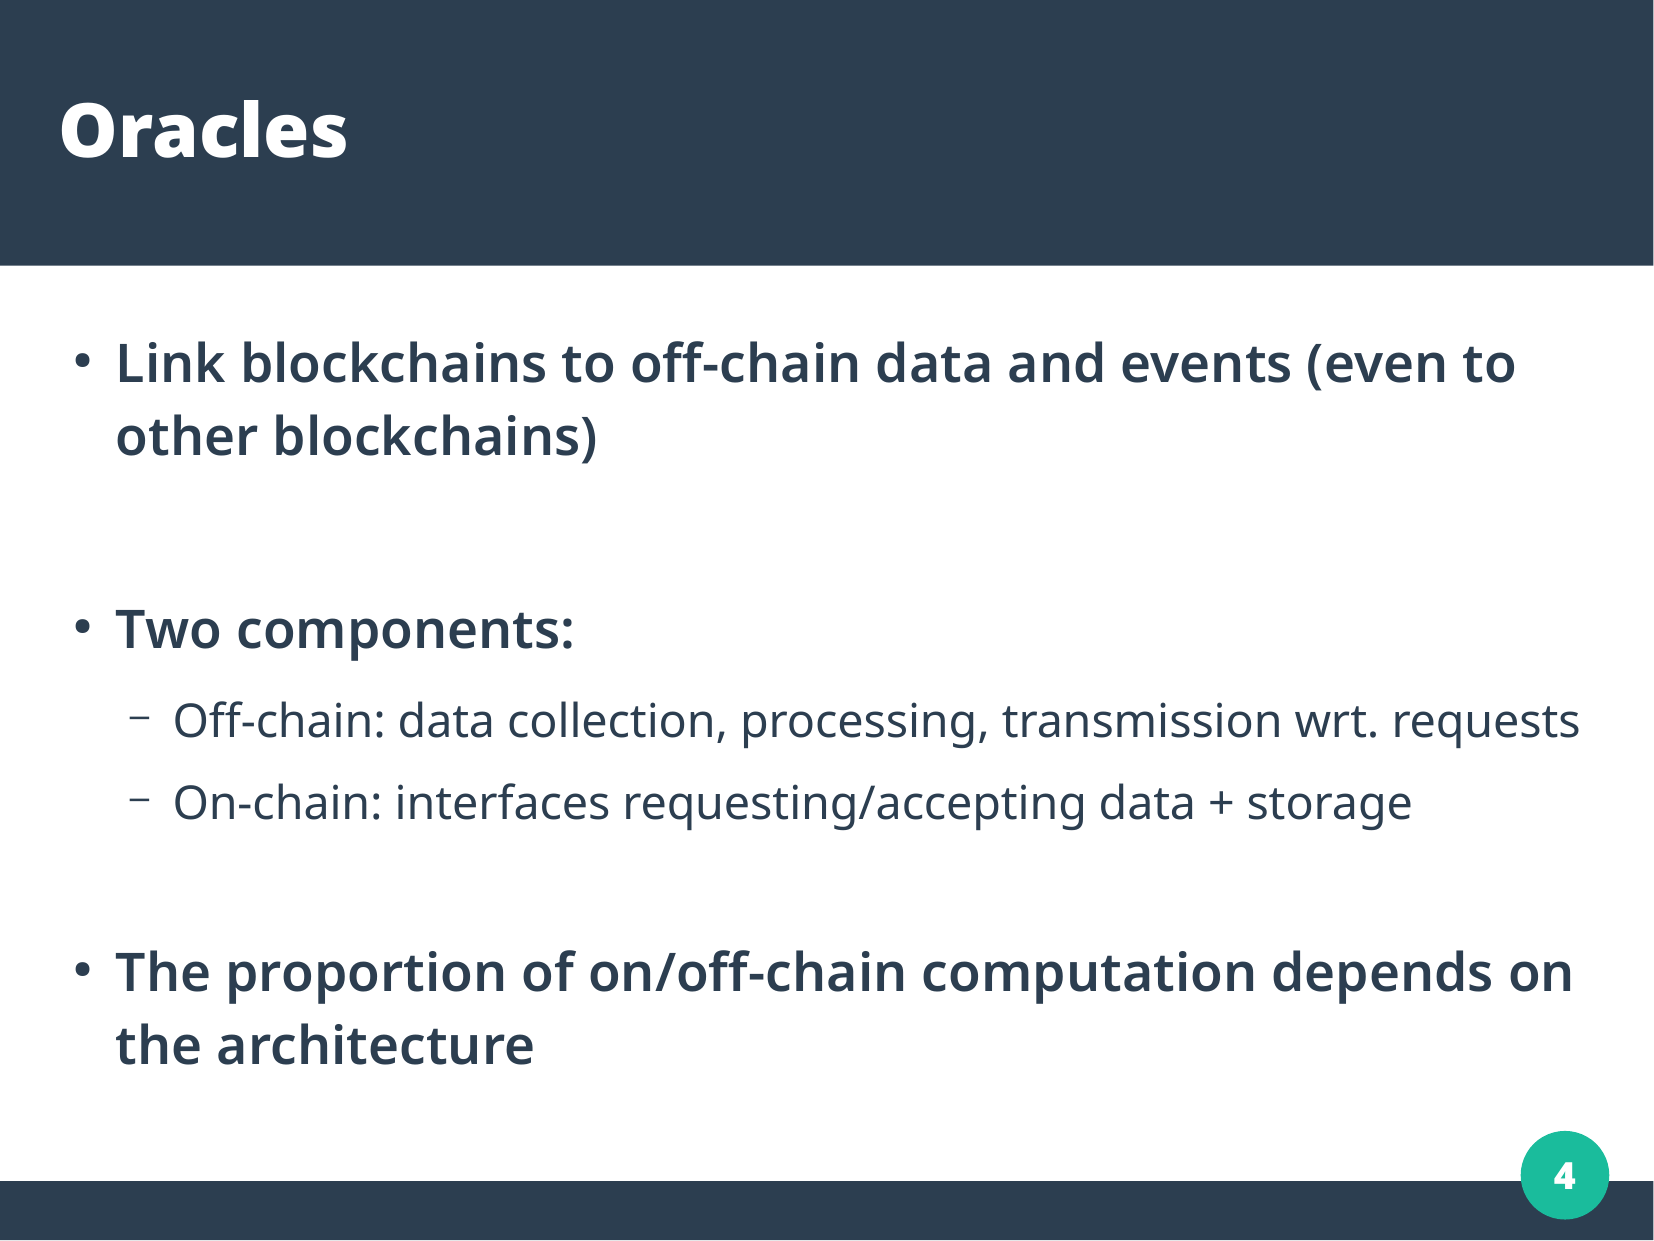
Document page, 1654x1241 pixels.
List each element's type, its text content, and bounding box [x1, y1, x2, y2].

title Oracles [59, 49, 1595, 207]
list Link blockchains to off-chain data and events (even to other blockchains) Two components: Off-chain: data collection, processing, transmission wrt. requests On-chain: interfaces requesting/accepting data + storage The proportion of on/off-chain computation depends on the architecture [59, 324, 1595, 1152]
